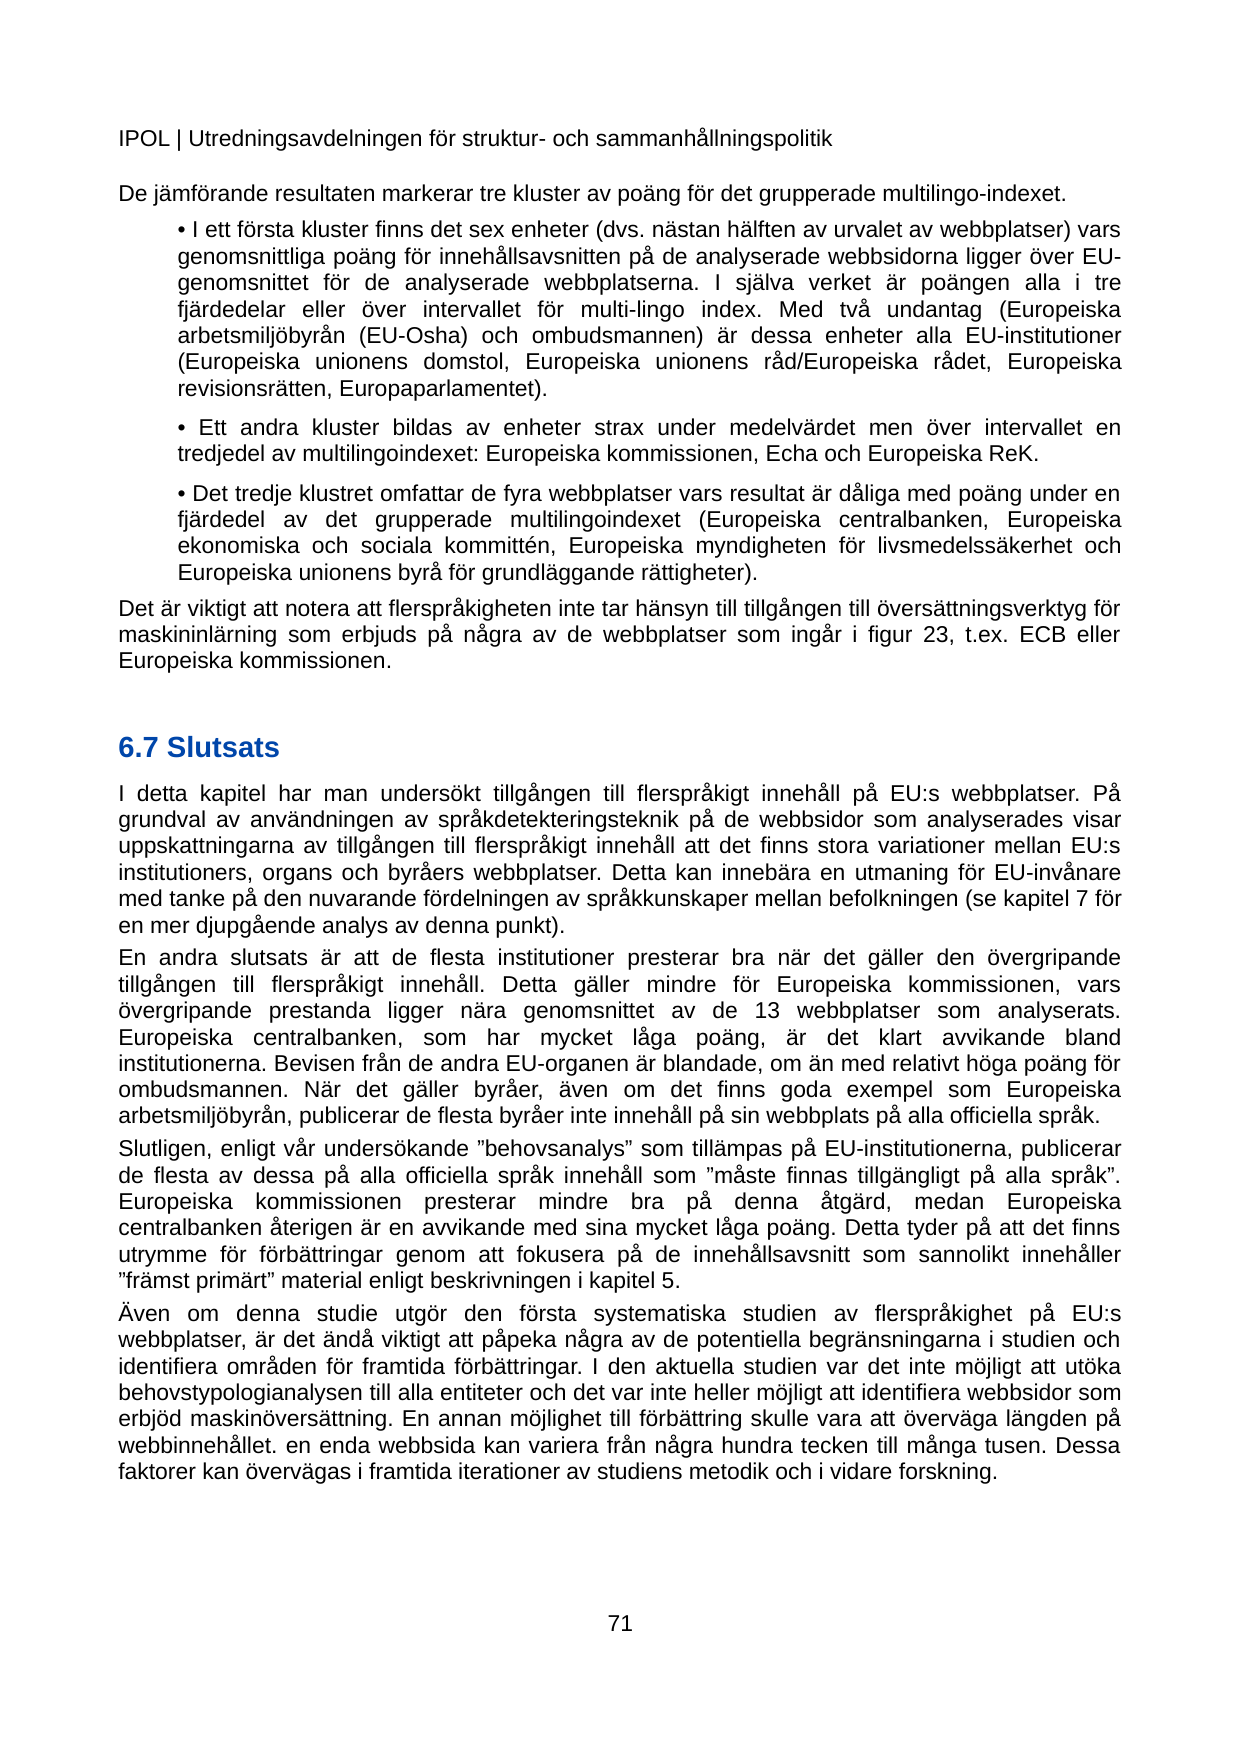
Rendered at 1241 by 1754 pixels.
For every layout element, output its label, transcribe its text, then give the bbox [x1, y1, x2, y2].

text De jämförande resultaten markerar tre kluster av poäng för det grupperade multilingo-indexet. [118, 180, 1122, 207]
text • Det tredje klustret omfattar de fyra webbplatser vars resultat är dåliga med poäng under en fjärdedel av det grupperade multilingoindexet (Europeiska centralbanken, Europeiska ekonomiska och sociala kommittén, Europeiska myndigheten för livsmedelssäkerhet och Europeiska unionens byrå för grundläggande rättigheter). [177, 479, 1122, 585]
text Det är viktigt att notera att flerspråkigheten inte tar hänsyn till tillgången till översättningsverktyg för maskininlärning som erbjuds på några av de webbplatser som ingår i figur 23, t.ex. ECB eller Europeiska kommissionen. [118, 594, 1122, 674]
text I detta kapitel har man undersökt tillgången till flerspråkigt innehåll på EU:s webbplatser. På grundval av användningen av språkdetekteringsteknik på de webbsidor som analyserades visar uppskattningarna av tillgången till flerspråkigt innehåll att det finns stora variationer mellan EU:s institutioners, organs och byråers webbplatser. Detta kan innebära en utmaning för EU-invånare med tanke på den nuvarande fördelningen av språkkunskaper mellan befolkningen (se kapitel 7 för en mer djupgående analys av denna punkt). [118, 780, 1122, 938]
text Slutligen, enligt vår undersökande ”behovsanalys” som tillämpas på EU-institutionerna, publicerar de flesta av dessa på alla officiella språk innehåll som ”måste finnas tillgängligt på alla språk”. Europeiska kommissionen presterar mindre bra på denna åtgärd, medan Europeiska centralbanken återigen är en avvikande med sina mycket låga poäng. Detta tyder på att det finns utrymme för förbättringar genom att fokusera på de innehållsavsnitt som sannolikt innehåller ”främst primärt” material enligt beskrivningen i kapitel 5. [118, 1135, 1122, 1293]
text En andra slutsats är att de flesta institutioner presterar bra när det gäller den övergripande tillgången till flerspråkigt innehåll. Detta gäller mindre för Europeiska kommissionen, vars övergripande prestanda ligger nära genomsnittet av de 13 webbplatser som analyserats. Europeiska centralbanken, som har mycket låga poäng, är det klart avvikande bland institutionerna. Bevisen från de andra EU-organen är blandade, om än med relativt höga poäng för ombudsmannen. När det gäller byråer, även om det finns goda exempel som Europeiska arbetsmiljöbyrån, publicerar de flesta byråer inte innehåll på sin webbplats på alla officiella språk. [118, 944, 1122, 1129]
text • I ett första kluster finns det sex enheter (dvs. nästan hälften av urvalet av webbplatser) vars genomsnittliga poäng för innehållsavsnitten på de analyserade webbsidorna ligger över EU-genomsnittet för de analyserade webbplatserna. I själva verket är poängen alla i tre fjärdedelar eller över intervallet för multi-lingo index. Med två undantag (Europeiska arbetsmiljöbyrån (EU-Osha) och ombudsmannen) är dessa enheter alla EU-institutioner (Europeiska unionens domstol, Europeiska unionens råd/Europeiska rådet, Europeiska revisionsrätten, Europaparlamentet). [177, 216, 1122, 401]
text Även om denna studie utgör den första systematiska studien av flerspråkighet på EU:s webbplatser, är det ändå viktigt att påpeka några av de potentiella begränsningarna i studien och identifiera områden för framtida förbättringar. I den aktuella studien var det inte möjligt att utöka behovstypologianalysen till alla entiteter och det var inte heller möjligt att identifiera webbsidor som erbjöd maskinöversättning. En annan möjlighet till förbättring skulle vara att överväga längden på webbinnehållet. en enda webbsida kan variera från några hundra tecken till många tusen. Dessa faktorer kan övervägas i framtida iterationer av studiens metodik och i vidare forskning. [118, 1300, 1122, 1484]
subtitle 6.7 Slutsats [118, 731, 1122, 764]
text • Ett andra kluster bildas av enheter strax under medelvärdet men över intervallet en tredjedel av multilingoindexet: Europeiska kommissionen, Echa och Europeiska ReK. [177, 414, 1122, 467]
